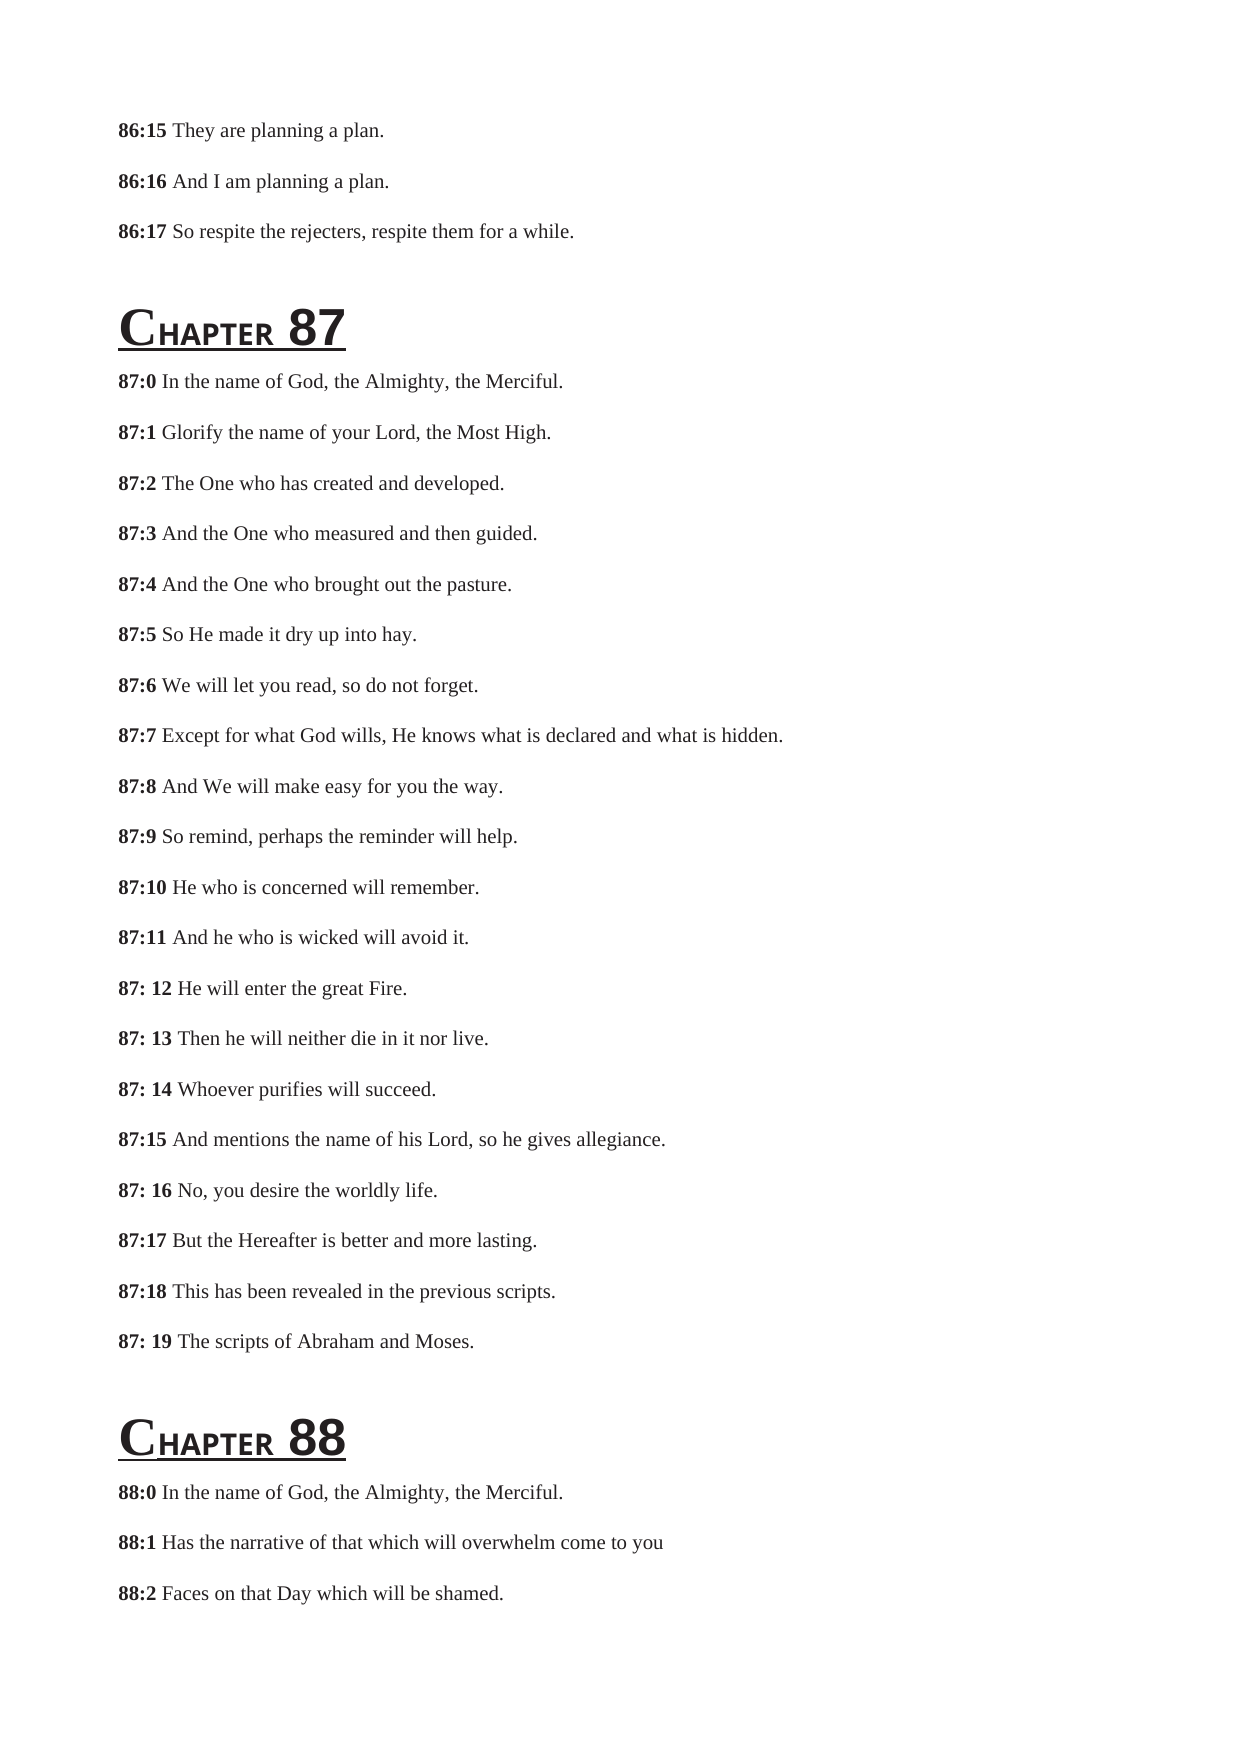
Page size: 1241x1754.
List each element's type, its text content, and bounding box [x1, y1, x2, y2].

subtitle Chapter 88 [118, 1405, 1122, 1467]
text 87:15 And mentions the name of his Lord, so he gives allegiance. [118, 1127, 1122, 1151]
text 87:18 This has been revealed in the previous scripts. [118, 1279, 1122, 1303]
text 87:4 And the One who brought out the pasture. [118, 572, 1122, 596]
text 87:1 Glorify the name of your Lord, the Most High. [118, 420, 1122, 444]
text 87:17 But the Hereafter is better and more lasting. [118, 1228, 1122, 1252]
text 86:16 And I am planning a plan. [118, 169, 1122, 193]
text 87: 13 Then he will neither die in it nor live. [118, 1026, 1122, 1050]
text 87: 14 Whoever purifies will succeed. [118, 1077, 1122, 1101]
text 87: 16 No, you desire the worldly life. [118, 1178, 1122, 1202]
text 88:2 Faces on that Day which will be shamed. [118, 1581, 1122, 1605]
text 87:9 So remind, perhaps the reminder will help. [118, 824, 1122, 848]
text 87:10 He who is concerned will remember. [118, 875, 1122, 899]
text 87:2 The One who has created and developed. [118, 471, 1122, 494]
text 88:1 Has the narrative of that which will overwhelm come to you [118, 1530, 1122, 1554]
text 87:7 Except for what God wills, He knows what is declared and what is hidden. [118, 723, 1122, 747]
text 86:15 They are planning a plan. [118, 118, 1122, 142]
subtitle Chapter 87 [118, 295, 1122, 357]
text 87: 12 He will enter the great Fire. [118, 976, 1122, 1000]
text 87:6 We will let you read, so do not forget. [118, 673, 1122, 697]
text 88:0 In the name of God, the Almighty, the Merciful. [118, 1480, 1122, 1504]
text 86:17 So respite the rejecters, respite them for a while. [118, 219, 1122, 243]
text 87: 19 The scripts of Abraham and Moses. [118, 1329, 1122, 1353]
text 87:0 In the name of God, the Almighty, the Merciful. [118, 369, 1122, 393]
text 87:5 So He made it dry up into hay. [118, 622, 1122, 646]
text 87:11 And he who is wicked will avoid it. [118, 925, 1122, 949]
text 87:3 And the One who measured and then guided. [118, 521, 1122, 545]
text 87:8 And We will make easy for you the way. [118, 774, 1122, 798]
